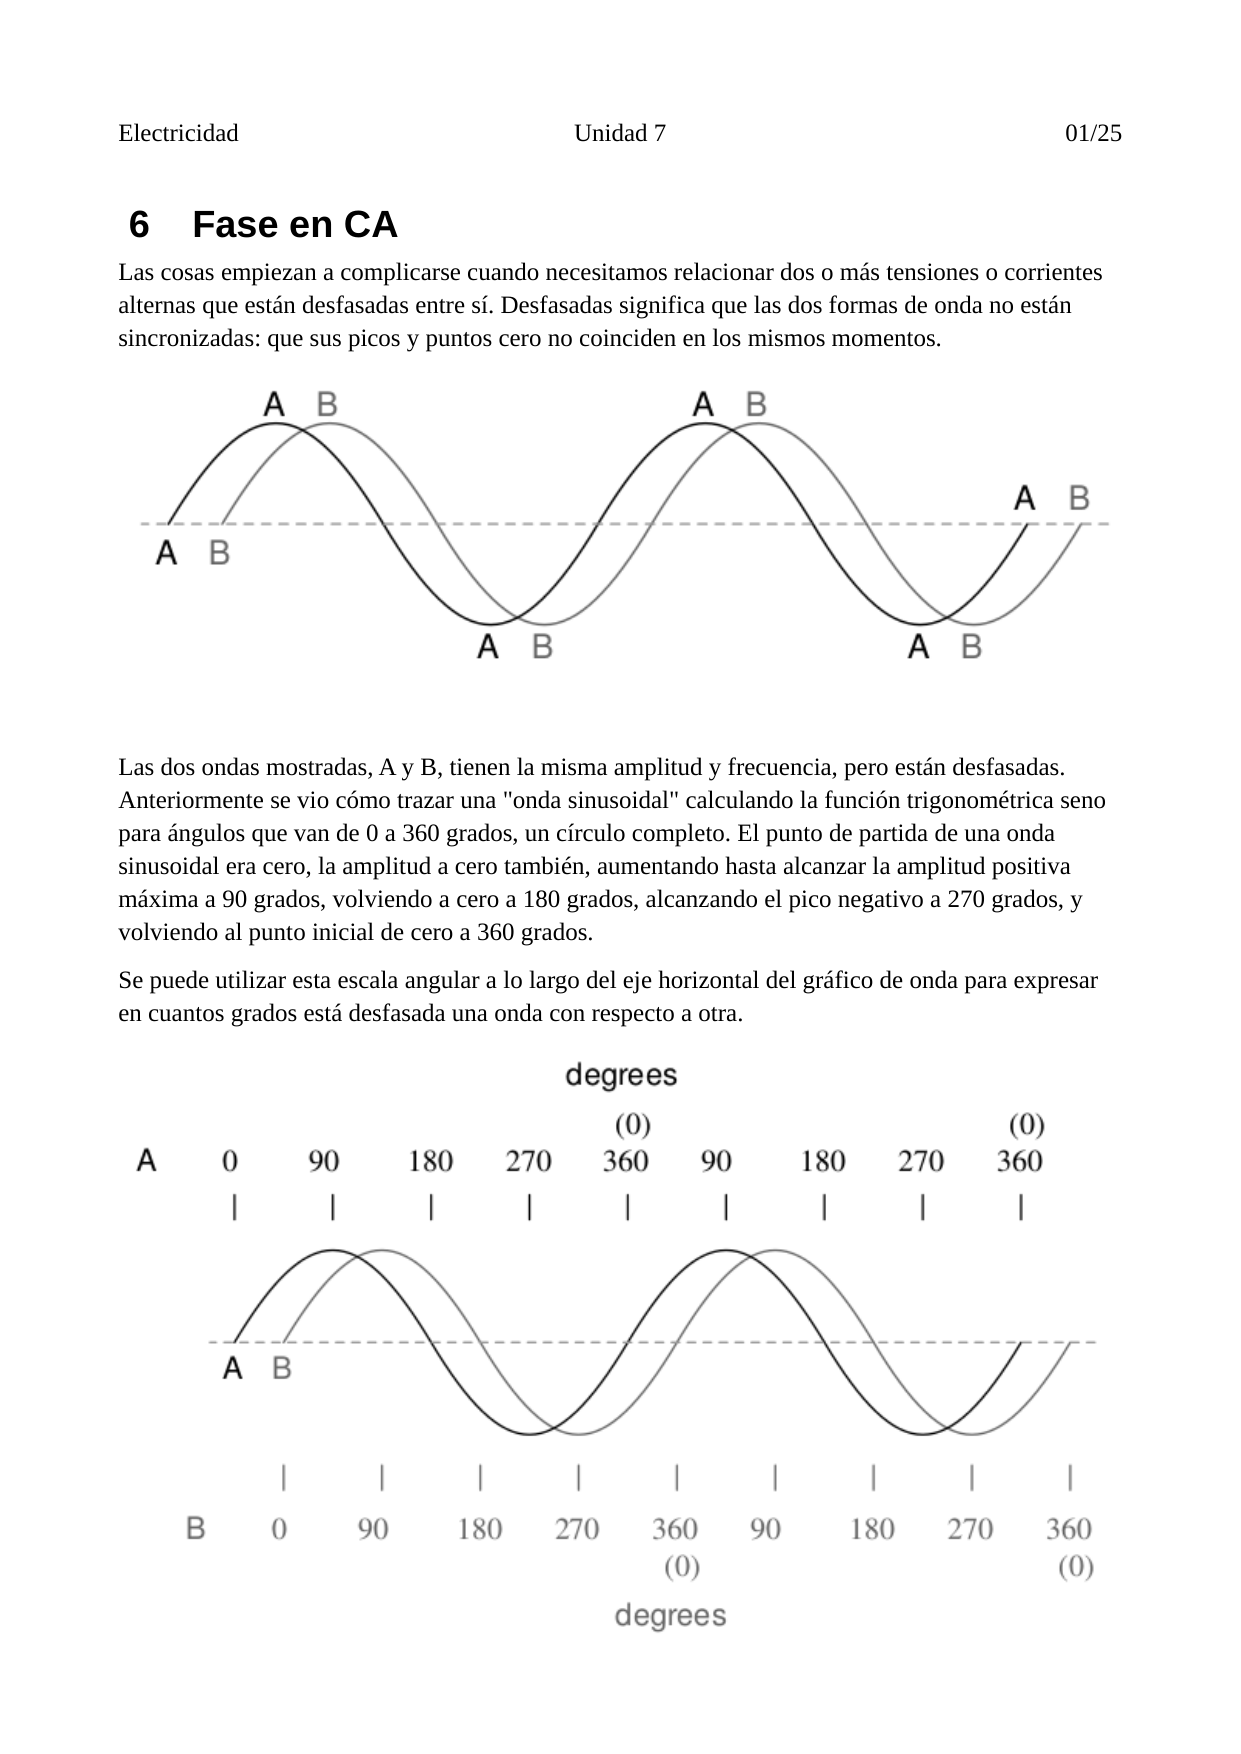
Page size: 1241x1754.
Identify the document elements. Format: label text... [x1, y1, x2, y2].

subtitle Fase en CA [118, 201, 1122, 245]
text Las dos ondas mostradas, A y B, tienen la misma amplitud y frecuencia, pero están desfasadas. Anteriormente se vio cómo trazar una "onda sinusoidal" calculando la función trigonométrica seno para ángulos que van de 0 a 360 grados, un círculo completo. El punto de partida de una onda sinusoidal era cero, la amplitud a cero también, aumentando hasta alcanzar la amplitud positiva máxima a 90 grados, volviendo a cero a 180 grados, alcanzando el pico negativo a 270 grados, y volviendo al punto inicial de cero a 360 grados. [118, 752, 1122, 946]
picture [118, 371, 1123, 671]
text Las cosas empiezan a complicarse cuando necesitamos relacionar dos o más tensiones o corrientes alternas que están desfasadas entre sí. Desfasadas significa que las dos formas de onda no están sincronizadas: que sus picos y puntos cero no coinciden en los mismos momentos. [118, 257, 1122, 352]
picture [118, 1045, 1123, 1647]
text Se puede utilizar esta escala angular a lo largo del eje horizontal del gráfico de onda para expresar en cuantos grados está desfasada una onda con respecto a otra. [118, 965, 1122, 1026]
